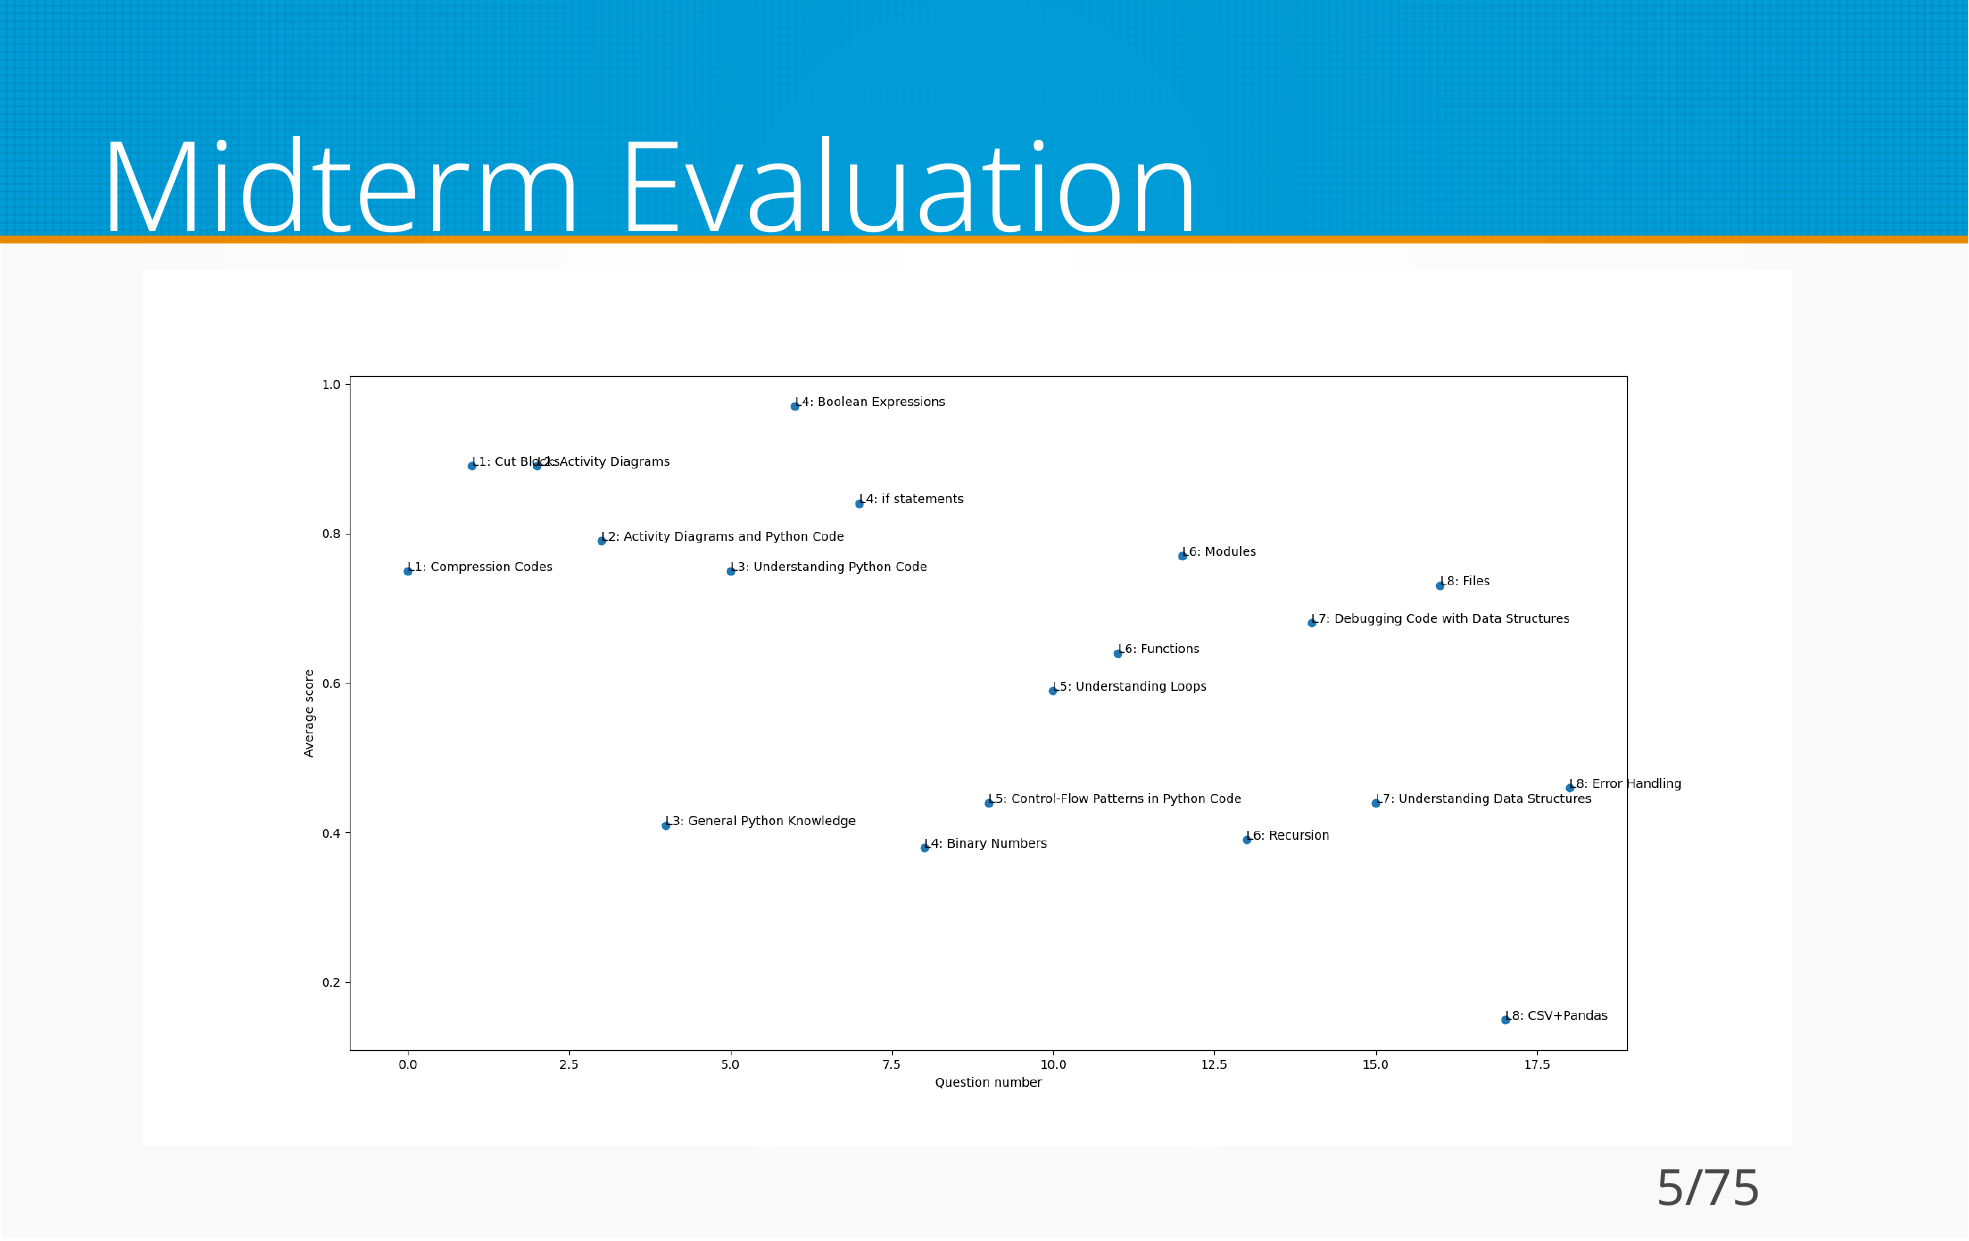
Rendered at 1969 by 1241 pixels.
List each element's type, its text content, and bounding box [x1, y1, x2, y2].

picture [0, 236, 1969, 1241]
title Midterm Evaluation [98, 49, 1870, 257]
